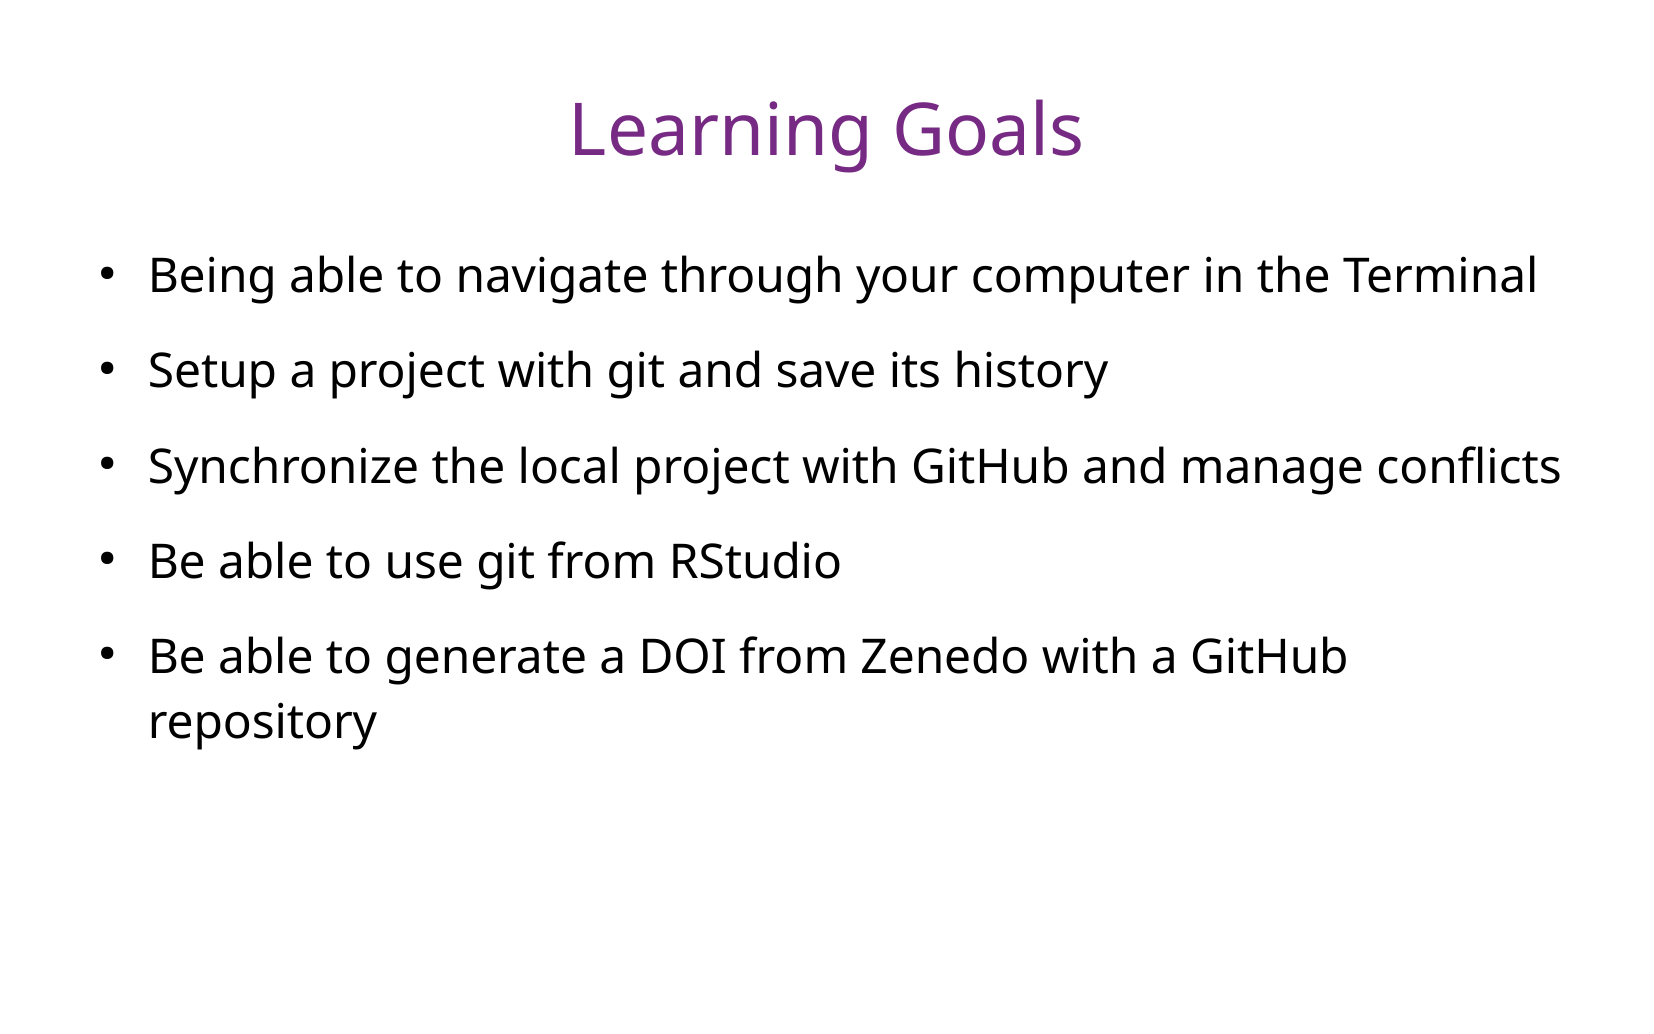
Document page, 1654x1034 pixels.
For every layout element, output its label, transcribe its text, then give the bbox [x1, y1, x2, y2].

title Learning Goals [82, 41, 1571, 214]
list Being able to navigate through your computer in the Terminal Setup a project with git and save its history Synchronize the local project with GitHub and manage conflicts Be able to use git from RStudio Be able to generate a DOI from Zenedo with a GitHub repository [82, 241, 1571, 842]
